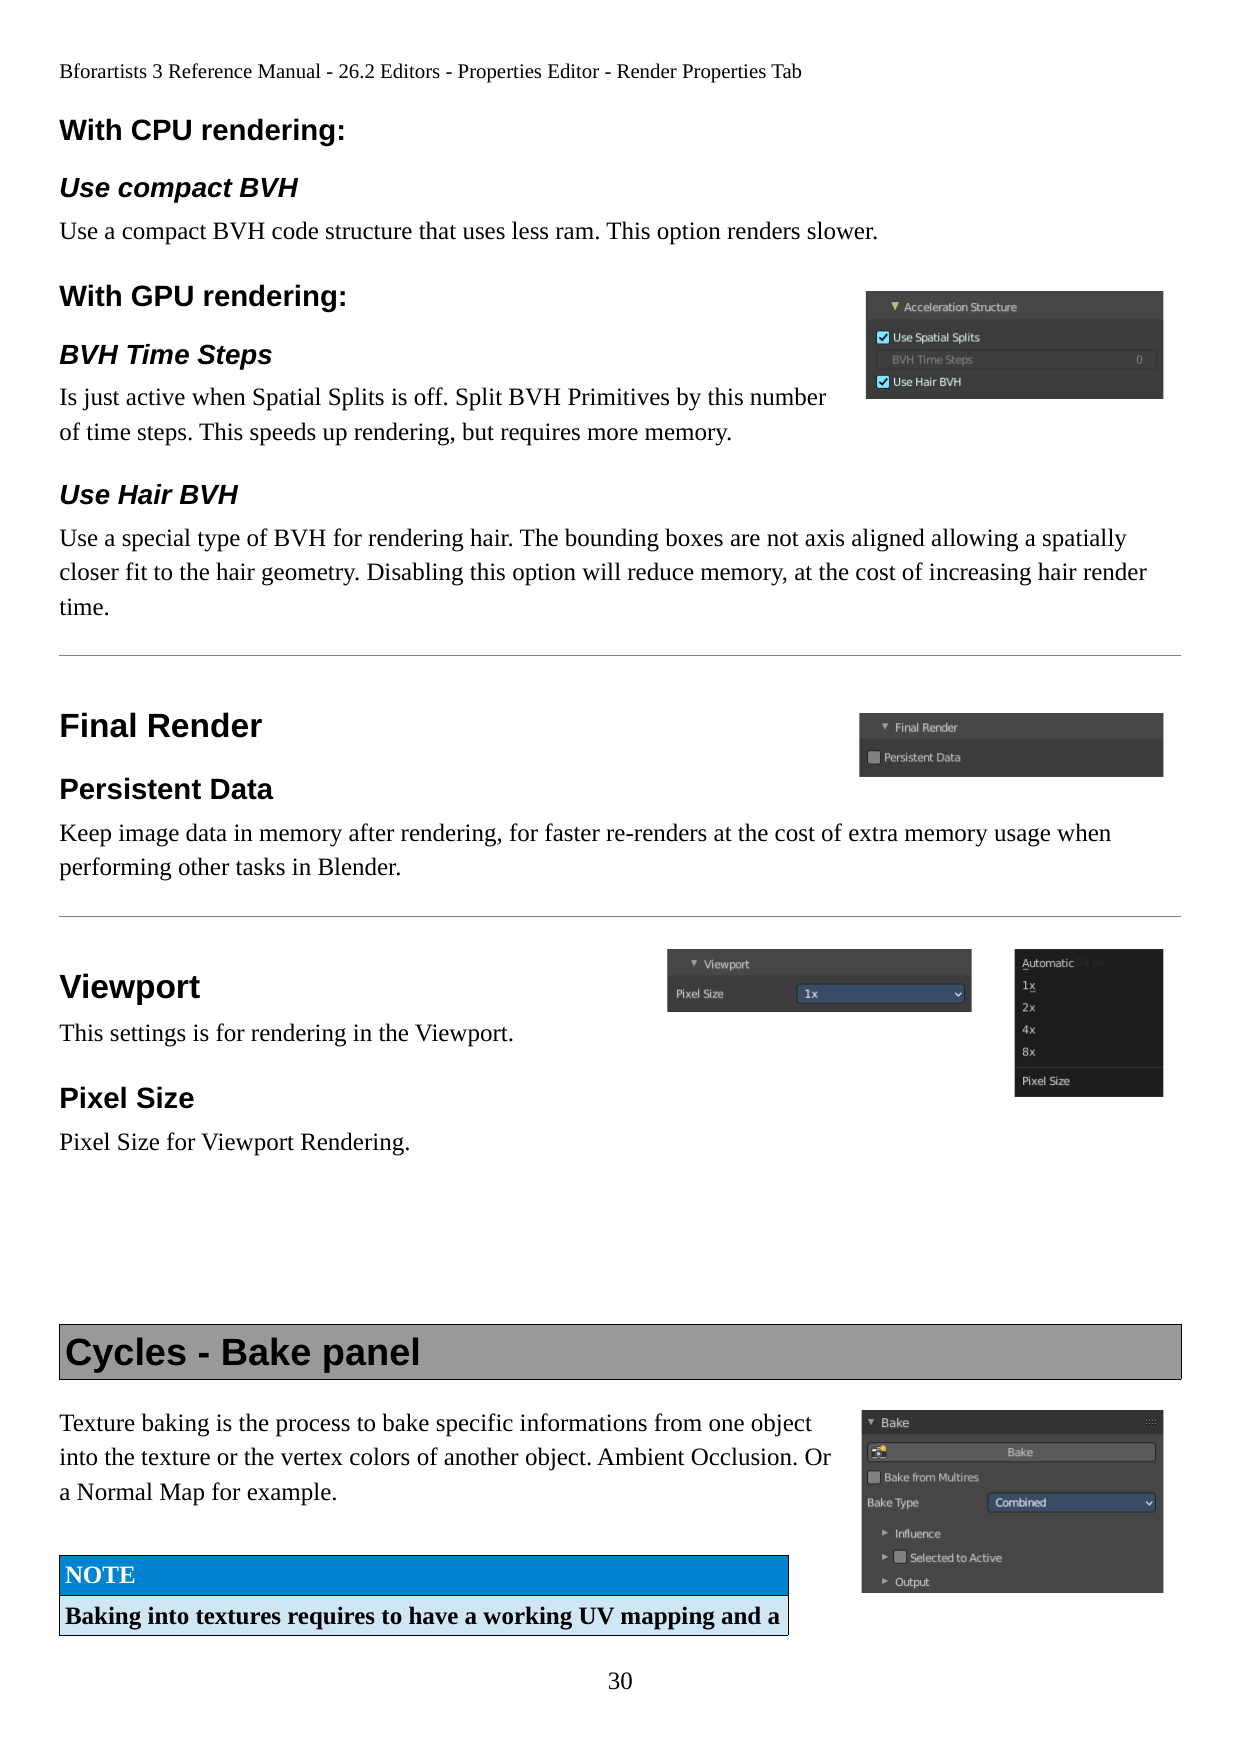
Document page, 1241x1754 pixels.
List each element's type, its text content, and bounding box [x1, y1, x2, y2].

text Use a special type of BVH for rendering hair. The bounding boxes are not axis aligned allowing a spatially closer fit to the hair geometry. Disabling this option will reduce memory, at the cost of increasing hair render time. [59, 523, 1181, 621]
subtitle Final Render [59, 706, 1181, 744]
subtitle BVH Time Steps [59, 338, 865, 370]
picture [859, 713, 1164, 777]
table_header Cycles - Bake panel [60, 1325, 1181, 1379]
text Use a compact BVH code structure that uses less ram. This option renders slower. [59, 216, 1181, 244]
subtitle Persistent Data [59, 772, 1181, 805]
subtitle [1164, 338, 1181, 370]
subtitle Pixel Size [59, 1081, 1181, 1115]
subtitle Use Hair BVH [59, 478, 1181, 510]
text Keep image data in memory after rendering, for faster re-renders at the cost of extra memory usage when performing other tasks in Blender. [59, 818, 1181, 881]
table_header NOTE [60, 1556, 788, 1595]
subtitle [1164, 966, 1181, 1005]
table_cell Baking into textures requires to have a working UV mapping and a [60, 1596, 788, 1635]
text Texture baking is the process to bake specific informations from one object into the texture or the vertex colors of another object. Ambient Occlusion. Or a Normal Map for example. [59, 1408, 1181, 1506]
text Pixel Size for Viewport Rendering. [59, 1127, 1181, 1156]
subtitle [972, 966, 1014, 1005]
text Is just active when Spatial Splits is off. Split BVH Primitives by this number of time steps. This speeds up rendering, but requires more memory. [59, 382, 1181, 446]
text This settings is for rendering in the Viewport. [59, 1018, 1014, 1046]
subtitle Viewport [59, 966, 667, 1005]
picture [1014, 949, 1164, 1097]
subtitle With CPU rendering: [59, 113, 1181, 146]
picture [667, 949, 972, 1012]
picture [865, 291, 1164, 399]
picture [861, 1410, 1164, 1593]
subtitle With GPU rendering: [59, 279, 1181, 313]
subtitle Use compact BVH [59, 171, 1181, 203]
